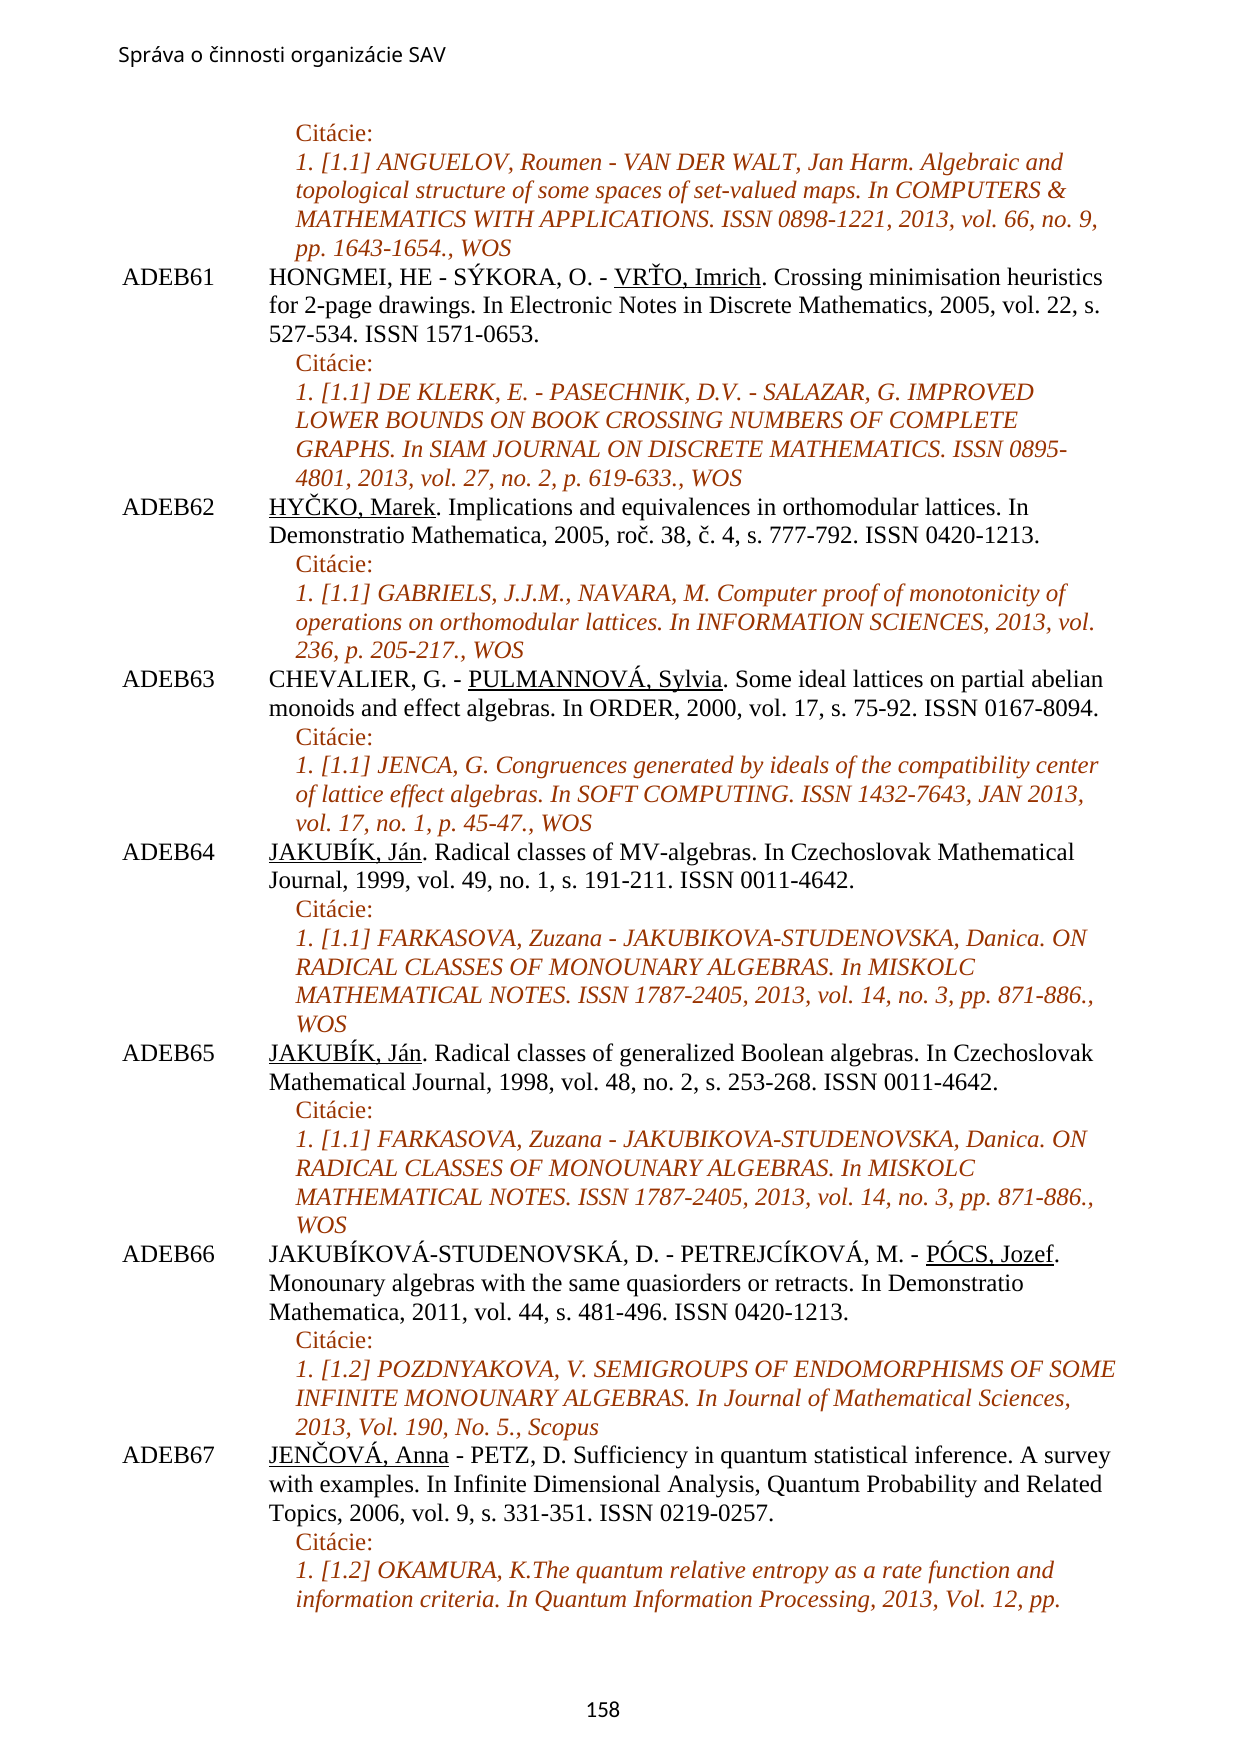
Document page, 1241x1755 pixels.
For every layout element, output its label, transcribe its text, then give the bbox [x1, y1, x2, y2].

table_header JAKUBÍKOVÁ-STUDENOVSKÁ, D. - PETREJCÍKOVÁ, M. - PÓCS, Jozef. Monounary algebras with the same quasiorders or retracts. In Demonstratio Mathematica, 2011, vol. 44, s. 481-496. ISSN 0420-1213. [269, 1239, 1122, 1326]
text Citácie: [295, 1326, 1122, 1354]
text Citácie: [295, 549, 1122, 578]
text 1. [1.1] JENCA, G. Congruences generated by ideals of the compatibility center of lattice effect algebras. In SOFT COMPUTING. ISSN 1432-7643, JAN 2013, vol. 17, no. 1, p. 45-47., WOS [295, 751, 1122, 837]
table_header ADEB67 [122, 1441, 269, 1527]
table_header HONGMEI, HE - SÝKORA, O. - VRŤO, Imrich. Crossing minimisation heuristics for 2-page drawings. In Electronic Notes in Discrete Mathematics, 2005, vol. 22, s. 527-534. ISSN 1571-0653. [269, 262, 1122, 348]
text Citácie: [295, 1096, 1122, 1124]
table_header ADEB66 [122, 1239, 269, 1326]
text 1. [1.1] FARKASOVA, Zuzana - JAKUBIKOVA-STUDENOVSKA, Danica. ON RADICAL CLASSES OF MONOUNARY ALGEBRAS. In MISKOLC MATHEMATICAL NOTES. ISSN 1787-2405, 2013, vol. 14, no. 3, pp. 871-886., WOS [295, 1124, 1122, 1239]
table_header ADEB65 [122, 1038, 269, 1096]
table_header ADEB63 [122, 664, 269, 722]
table_header JAKUBÍK, Ján. Radical classes of MV-algebras. In Czechoslovak Mathematical Journal, 1999, vol. 49, no. 1, s. 191-211. ISSN 0011-4642. [269, 837, 1122, 894]
text 1. [1.1] GABRIELS, J.J.M., NAVARA, M. Computer proof of monotonicity of operations on orthomodular lattices. In INFORMATION SCIENCES, 2013, vol. 236, p. 205-217., WOS [295, 578, 1122, 664]
text 1. [1.1] FARKASOVA, Zuzana - JAKUBIKOVA-STUDENOVSKA, Danica. ON RADICAL CLASSES OF MONOUNARY ALGEBRAS. In MISKOLC MATHEMATICAL NOTES. ISSN 1787-2405, 2013, vol. 14, no. 3, pp. 871-886., WOS [295, 923, 1122, 1038]
text Citácie: [295, 348, 1122, 377]
text 1. [1.2] POZDNYAKOVA, V. SEMIGROUPS OF ENDOMORPHISMS OF SOME INFINITE MONOUNARY ALGEBRAS. In Journal of Mathematical Sciences, 2013, Vol. 190, No. 5., Scopus [295, 1354, 1122, 1441]
text 1. [1.1] DE KLERK, E. - PASECHNIK, D.V. - SALAZAR, G. IMPROVED LOWER BOUNDS ON BOOK CROSSING NUMBERS OF COMPLETE GRAPHS. In SIAM JOURNAL ON DISCRETE MATHEMATICS. ISSN 0895-4801, 2013, vol. 27, no. 2, p. 619-633., WOS [295, 377, 1122, 492]
table_header ADEB61 [122, 262, 269, 348]
table_header CHEVALIER, G. - PULMANNOVÁ, Sylvia. Some ideal lattices on partial abelian monoids and effect algebras. In ORDER, 2000, vol. 17, s. 75-92. ISSN 0167-8094. [269, 664, 1122, 722]
table_header ADEB62 [122, 492, 269, 549]
text Citácie: [295, 1527, 1122, 1556]
text 1. [1.1] ANGUELOV, Roumen - VAN DER WALT, Jan Harm. Algebraic and topological structure of some spaces of set-valued maps. In COMPUTERS & MATHEMATICS WITH APPLICATIONS. ISSN 0898-1221, 2013, vol. 66, no. 9, pp. 1643-1654., WOS [295, 147, 1122, 262]
text Citácie: [295, 722, 1122, 751]
table_header ADEB64 [122, 837, 269, 894]
text Citácie: [295, 118, 1122, 147]
table_header HYČKO, Marek. Implications and equivalences in orthomodular lattices. In Demonstratio Mathematica, 2005, roč. 38, č. 4, s. 777-792. ISSN 0420-1213. [269, 492, 1122, 549]
table_header JENČOVÁ, Anna - PETZ, D. Sufficiency in quantum statistical inference. A survey with examples. In Infinite Dimensional Analysis, Quantum Probability and Related Topics, 2006, vol. 9, s. 331-351. ISSN 0219-0257. [269, 1441, 1122, 1527]
text 1. [1.2] OKAMURA, K.The quantum relative entropy as a rate function and information criteria. In Quantum Information Processing, 2013, Vol. 12, pp. [295, 1556, 1122, 1613]
text Citácie: [295, 894, 1122, 923]
table_header JAKUBÍK, Ján. Radical classes of generalized Boolean algebras. In Czechoslovak Mathematical Journal, 1998, vol. 48, no. 2, s. 253-268. ISSN 0011-4642. [269, 1038, 1122, 1096]
